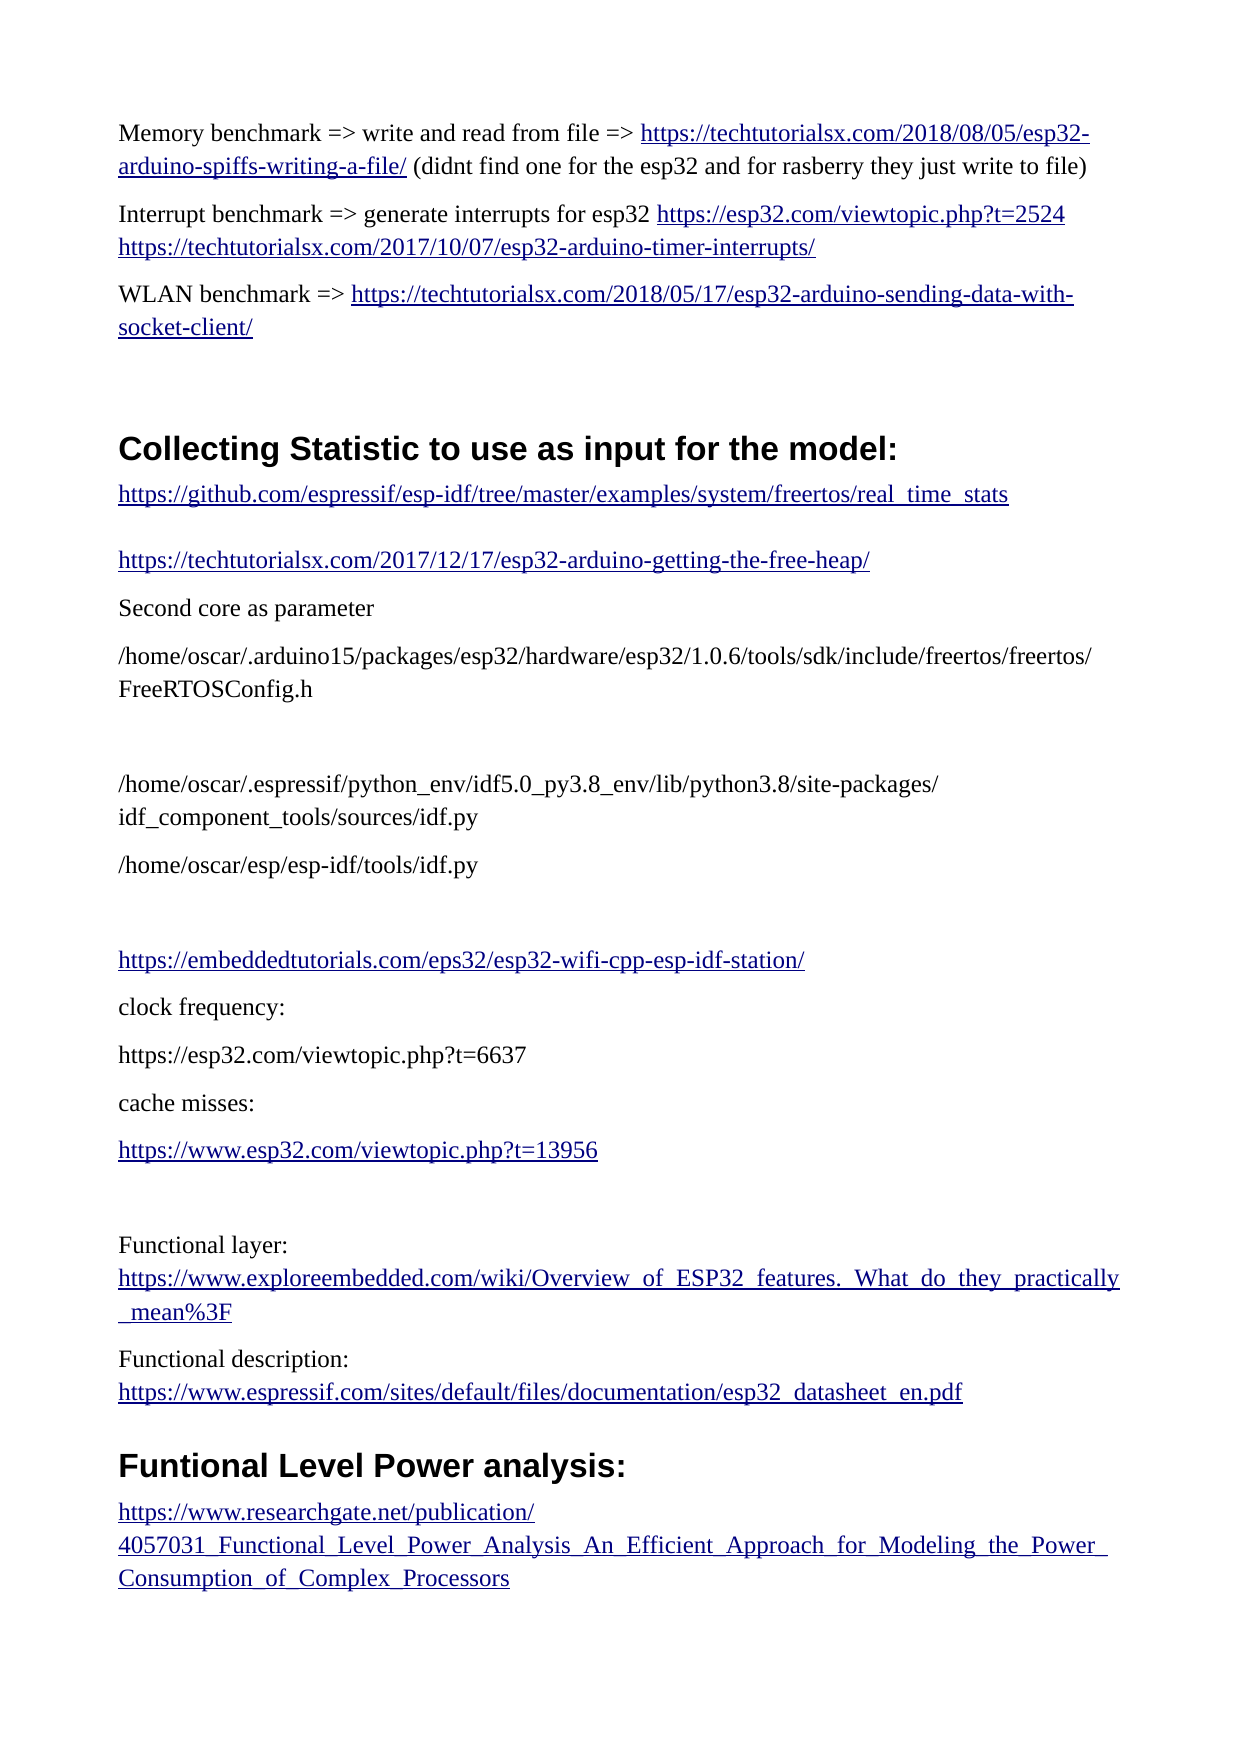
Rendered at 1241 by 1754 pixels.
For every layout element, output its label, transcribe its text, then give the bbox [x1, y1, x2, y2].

text https://www.esp32.com/viewtopic.php?t=13956 [118, 1135, 1122, 1164]
text /home/oscar/esp/esp-idf/tools/idf.py [118, 850, 1122, 878]
text /home/oscar/.espressif/python_env/idf5.0_py3.8_env/lib/python3.8/site-packages/idf_component_tools/sources/idf.py [118, 769, 1122, 831]
text https://github.com/espressif/esp-idf/tree/master/examples/system/freertos/real_time_stats https://techtutorialsx.com/2017/12/17/esp32-arduino-getting-the-free-heap/ [118, 479, 1122, 574]
text Interrupt benchmark => generate interrupts for esp32 https://esp32.com/viewtopic.php?t=2524 https://techtutorialsx.com/2017/10/07/esp32-arduino-timer-interrupts/ [118, 199, 1122, 261]
text clock frequency: [118, 992, 1122, 1021]
text WLAN benchmark => https://techtutorialsx.com/2018/05/17/esp32-arduino-sending-data-with-socket-client/ [118, 279, 1122, 341]
subtitle Funtional Level Power analysis: [118, 1446, 1122, 1484]
text cache misses: [118, 1088, 1122, 1116]
text Second core as parameter [118, 593, 1122, 622]
text https://esp32.com/viewtopic.php?t=6637 [118, 1040, 1122, 1069]
text https://embeddedtutorials.com/eps32/esp32-wifi-cpp-esp-idf-station/ [118, 945, 1122, 974]
text Memory benchmark => write and read from file => https://techtutorialsx.com/2018/08/05/esp32-arduino-spiffs-writing-a-file/ (didnt find one for the esp32 and for rasberry they just write to file) [118, 118, 1122, 180]
text /home/oscar/.arduino15/packages/esp32/hardware/esp32/1.0.6/tools/sdk/include/freertos/freertos/FreeRTOSConfig.h [118, 641, 1122, 703]
subtitle Collecting Statistic to use as input for the model: [118, 428, 1122, 467]
text https://www.researchgate.net/publication/4057031_Functional_Level_Power_Analysis_An_Efficient_Approach_for_Modeling_the_Power_Consumption_of_Complex_Processors [118, 1497, 1122, 1624]
text Functional layer: https://www.exploreembedded.com/wiki/Overview_of_ESP32_features._What_do_they_practically_mean%3F [118, 1231, 1122, 1325]
text Functional description: https://www.espressif.com/sites/default/files/documentation/esp32_datasheet_en.pdf [118, 1344, 1122, 1406]
